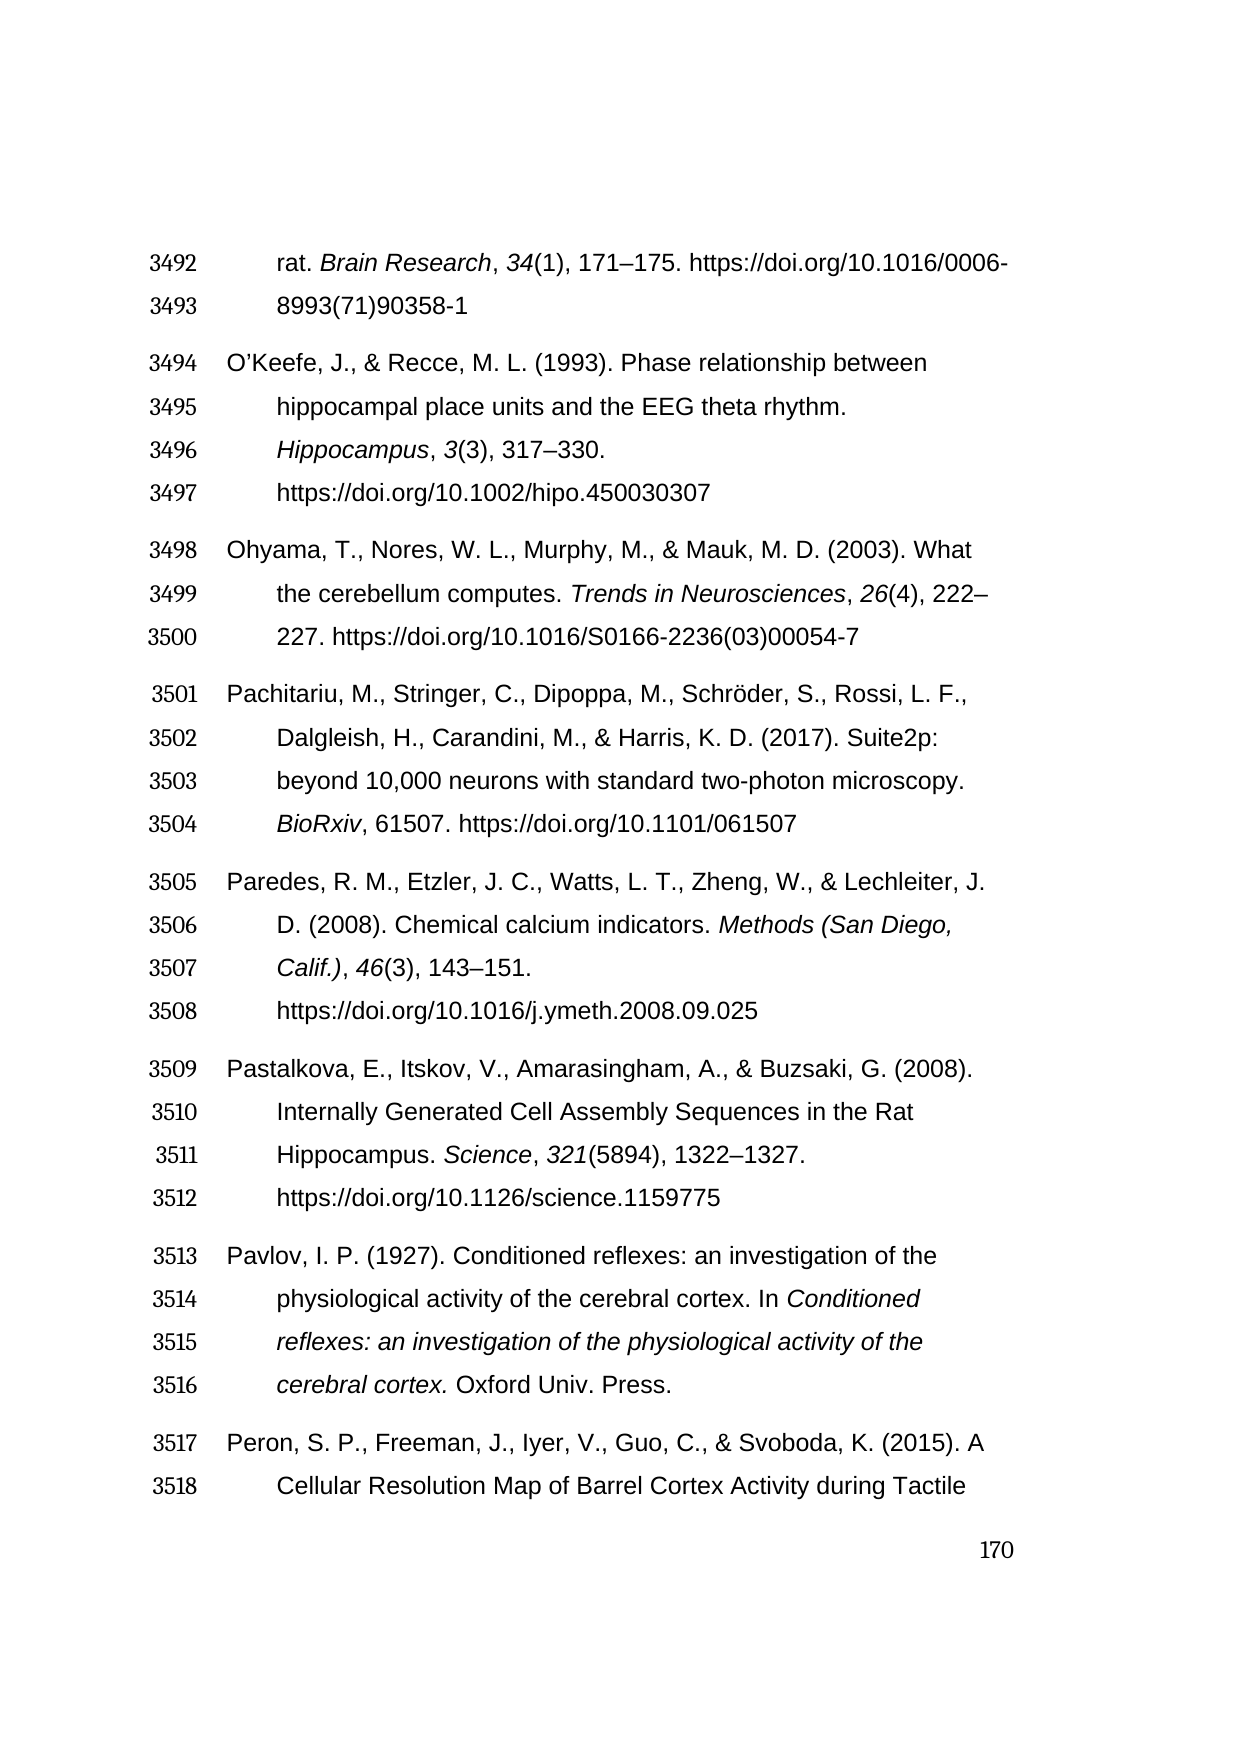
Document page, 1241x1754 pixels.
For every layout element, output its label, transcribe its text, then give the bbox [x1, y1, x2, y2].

text Pavlov, I. P. (1927). Conditioned reflexes: an investigation of the physiological activity of the cerebral cortex. In Conditioned reflexes: an investigation of the physiological activity of the cerebral cortex. Oxford Univ. Press. [226, 1241, 1014, 1399]
text O’Keefe, J., & Recce, M. L. (1993). Phase relationship between hippocampal place units and the EEG theta rhythm. Hippocampus, 3(3), 317–330. https://doi.org/10.1002/hipo.450030307 [226, 348, 1014, 507]
text Ohyama, T., Nores, W. L., Murphy, M., & Mauk, M. D. (2003). What the cerebellum computes. Trends in Neurosciences, 26(4), 222–227. https://doi.org/10.1016/S0166-2236(03)00054-7 [226, 536, 1014, 651]
text rat. Brain Research, 34(1), 171–175. https://doi.org/10.1016/0006-8993(71)90358-1 [226, 248, 1014, 319]
text Pastalkova, E., Itskov, V., Amarasingham, A., & Buzsaki, G. (2008). Internally Generated Cell Assembly Sequences in the Rat Hippocampus. Science, 321(5894), 1322–1327. https://doi.org/10.1126/science.1159775 [226, 1054, 1014, 1212]
text Paredes, R. M., Etzler, J. C., Watts, L. T., Zheng, W., & Lechleiter, J. D. (2008). Chemical calcium indicators. Methods (San Diego, Calif.), 46(3), 143–151. https://doi.org/10.1016/j.ymeth.2008.09.025 [226, 867, 1014, 1025]
text Peron, S. P., Freeman, J., Iyer, V., Guo, C., & Svoboda, K. (2015). A Cellular Resolution Map of Barrel Cortex Activity during Tactile [226, 1428, 1014, 1500]
text Pachitariu, M., Stringer, C., Dipoppa, M., Schröder, S., Rossi, L. F., Dalgleish, H., Carandini, M., & Harris, K. D. (2017). Suite2p: beyond 10,000 neurons with standard two-photon microscopy. BioRxiv, 61507. https://doi.org/10.1101/061507 [226, 679, 1014, 838]
